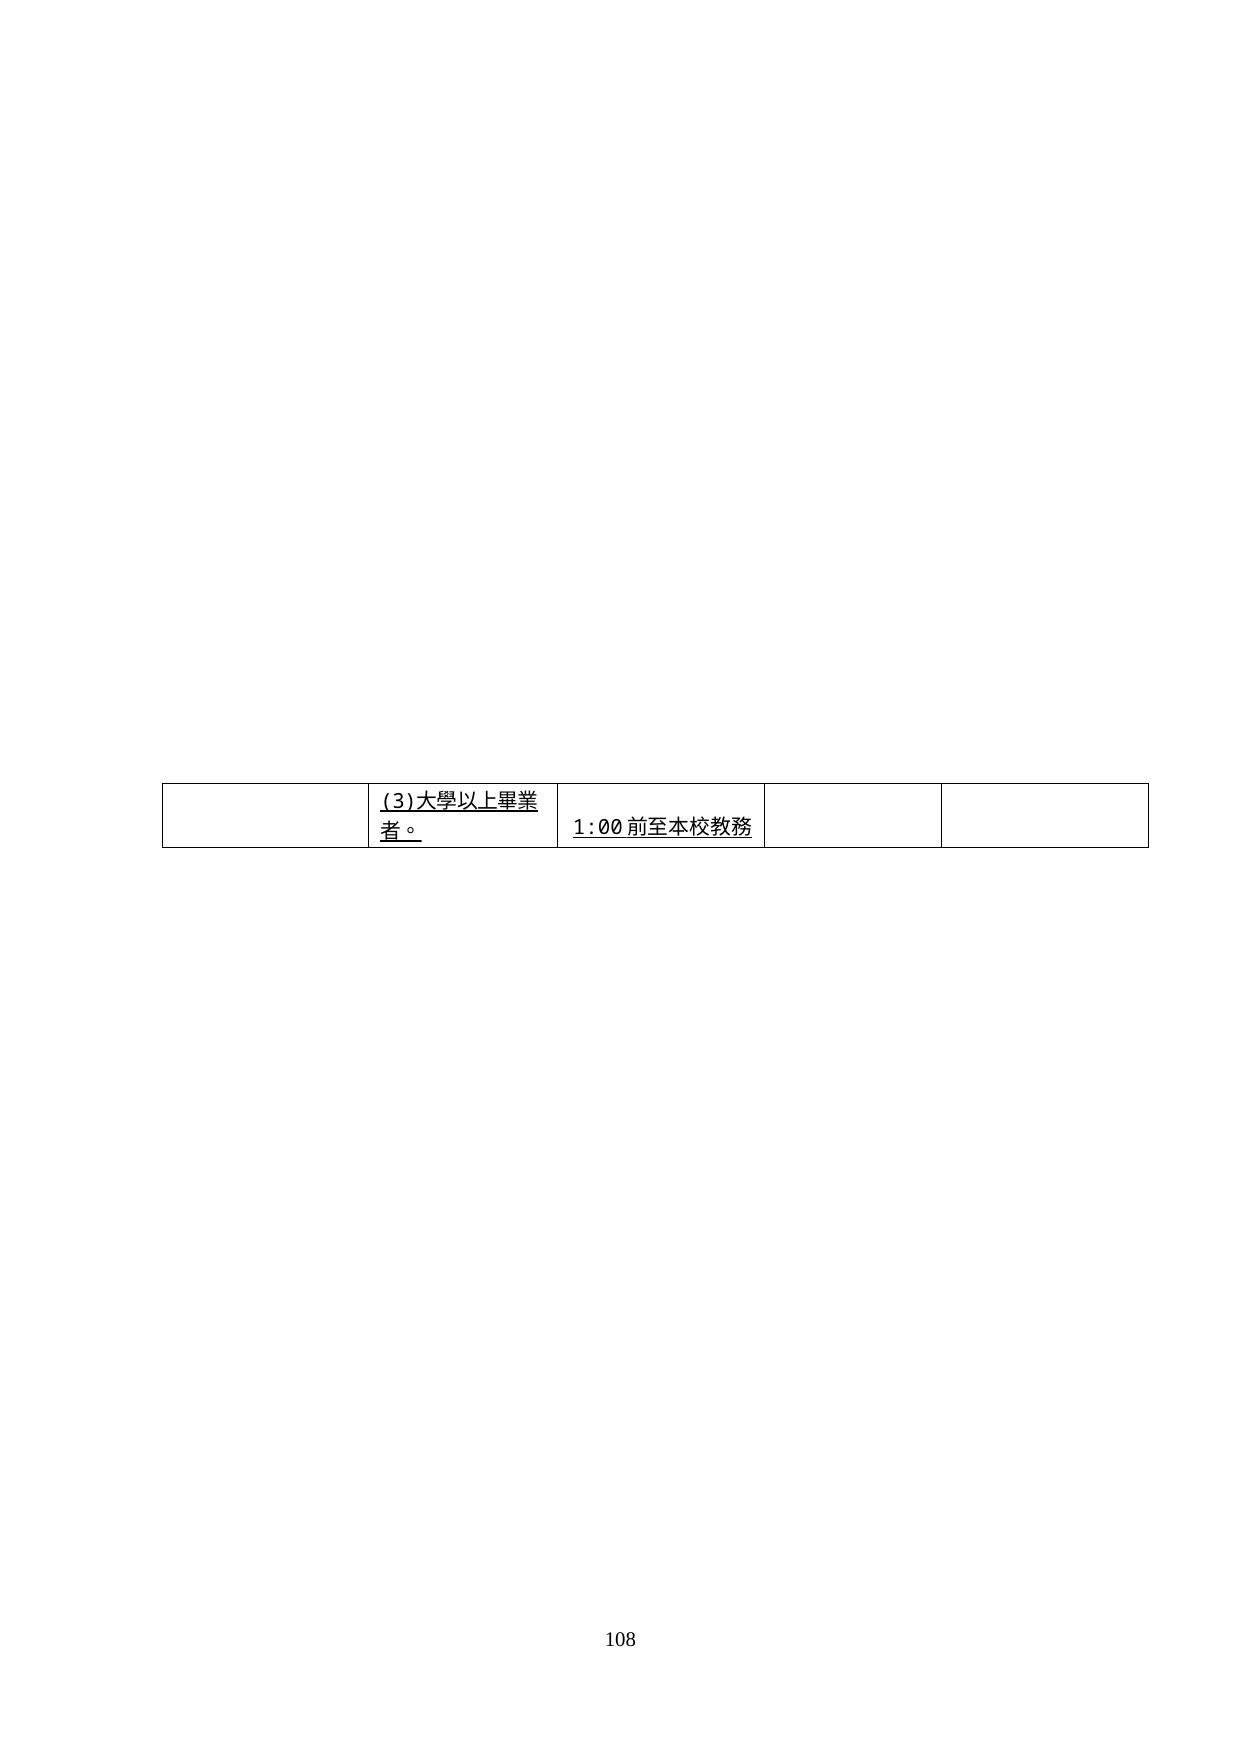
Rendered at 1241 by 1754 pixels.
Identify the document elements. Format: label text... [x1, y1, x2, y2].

table_cell [765, 784, 941, 847]
table_cell [163, 784, 368, 847]
table_cell 1:00前至本校教務 [558, 784, 764, 847]
table_cell (3)大學以上畢業者。 [369, 784, 557, 847]
table_cell [942, 784, 1148, 847]
